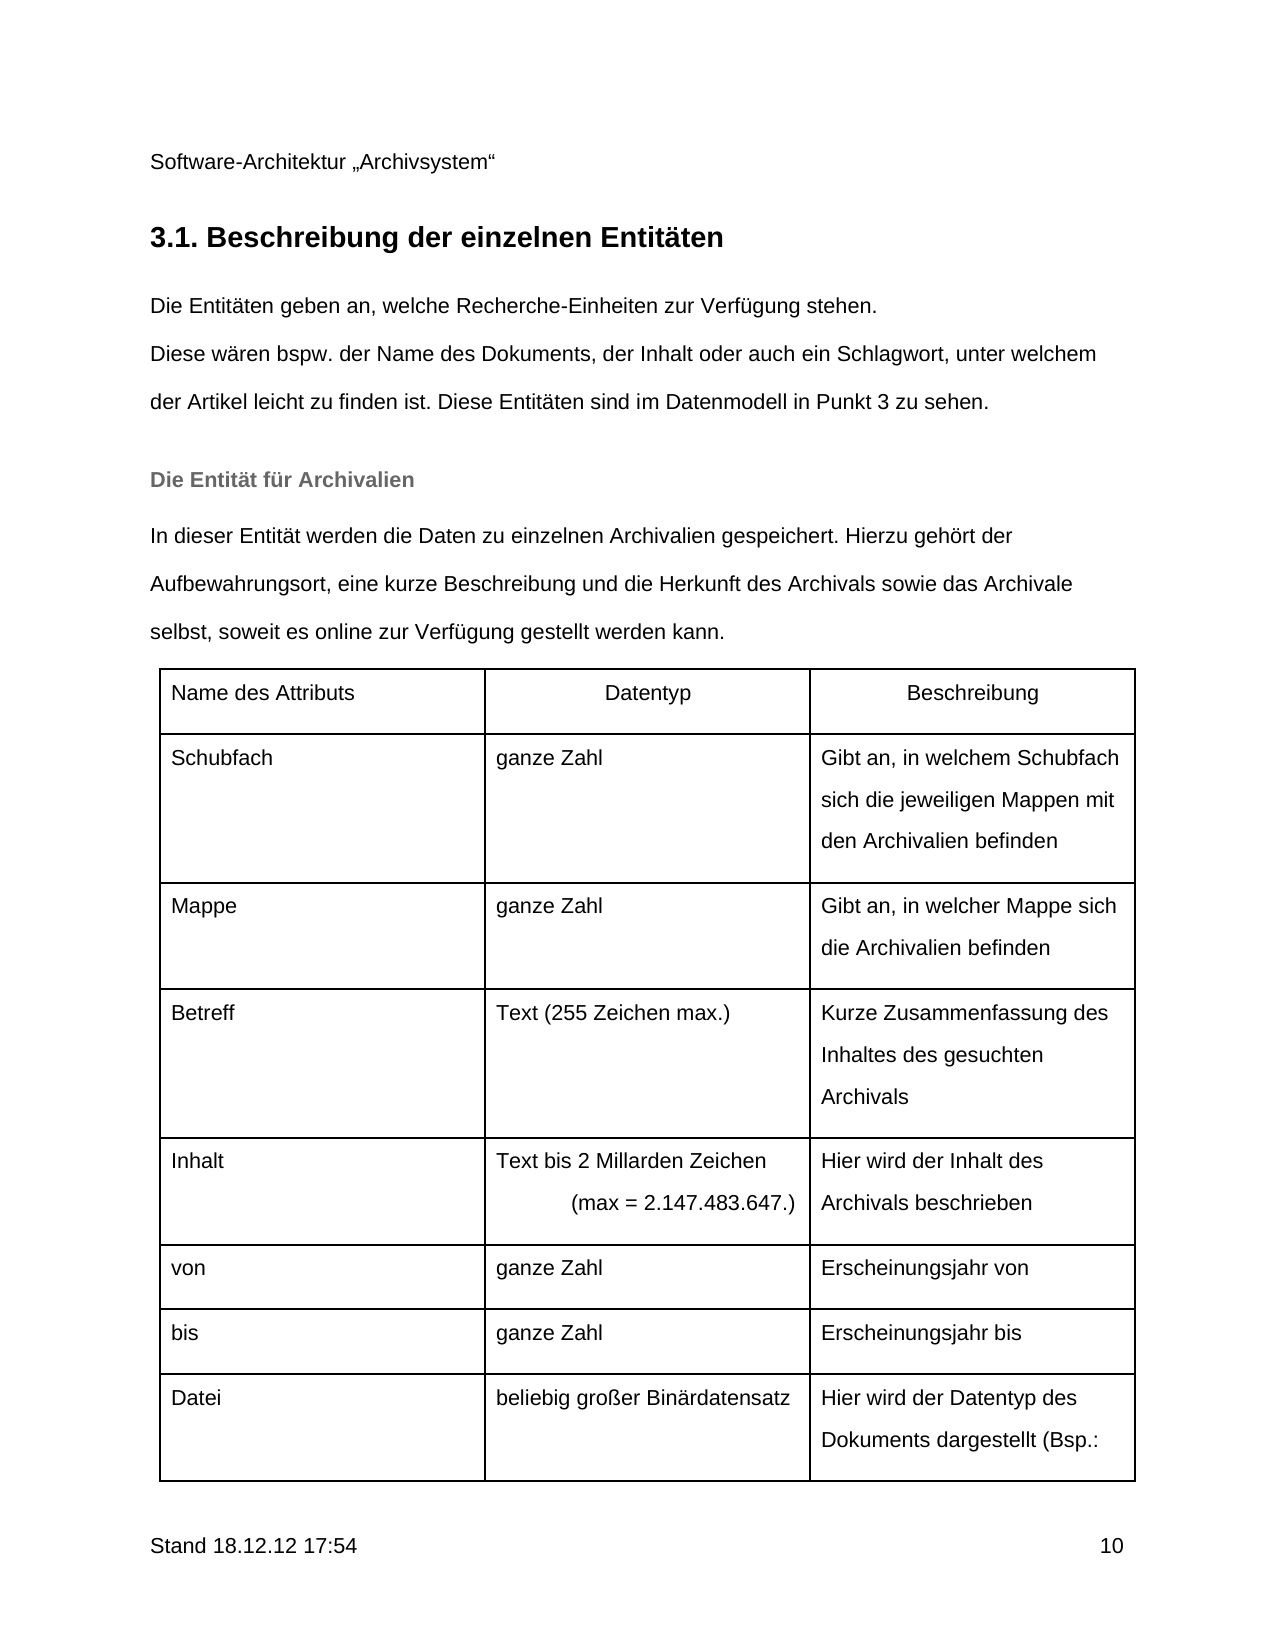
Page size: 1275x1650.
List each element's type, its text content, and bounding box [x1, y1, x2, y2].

table_cell Erscheinungsjahr bis [811, 1310, 1134, 1373]
subtitle Die Entität für Archivalien [150, 467, 1125, 509]
subtitle 3.1. Beschreibung der einzelnen Entitäten [150, 221, 1125, 277]
table_header Name des Attributs [161, 670, 484, 733]
table_cell Gibt an, in welcher Mappe sich die Archivalien befinden [811, 884, 1134, 988]
text Diese wären bspw. der Name des Dokuments, der Inhalt oder auch ein Schlagwort, unter welchem der Artikel leicht zu finden ist. Diese Entitäten sind im Datenmodell in Punkt 3 zu sehen. [150, 342, 1125, 432]
table_cell ganze Zahl [486, 735, 809, 882]
table_cell Hier wird der Datentyp des Dokuments dargestellt (Bsp.: [811, 1375, 1134, 1480]
table_cell bis [161, 1310, 484, 1373]
table_header Beschreibung [811, 670, 1134, 733]
table_cell beliebig großer Binärdatensatz [486, 1375, 809, 1480]
table_cell Datei [161, 1375, 484, 1480]
table_header Datentyp [486, 670, 809, 733]
table_cell ganze Zahl [486, 884, 809, 988]
table_cell von [161, 1246, 484, 1308]
table_cell Mappe [161, 884, 484, 988]
text In dieser Entität werden die Daten zu einzelnen Archivalien gespeichert. Hierzu gehört der Aufbewahrungsort, eine kurze Beschreibung und die Herkunft des Archivals sowie das Archivale selbst, soweit es online zur Verfügung gestellt werden kann. [150, 524, 1125, 662]
table_cell Kurze Zusammenfassung des Inhaltes des gesuchten Archivals [811, 990, 1134, 1137]
table_cell Hier wird der Inhalt des Archivals beschrieben [811, 1139, 1134, 1243]
table_cell Gibt an, in welchem Schubfach sich die jeweiligen Mappen mit den Archivalien befinden [811, 735, 1134, 882]
table_cell ganze Zahl [486, 1310, 809, 1373]
table_cell Text bis 2 Millarden Zeichen (max = 2.147.483.647.) [486, 1139, 809, 1243]
table_cell Text (255 Zeichen max.) [486, 990, 809, 1137]
text Die Entitäten geben an, welche Recherche-Einheiten zur Verfügung stehen. [150, 294, 1125, 336]
table_cell Schubfach [161, 735, 484, 882]
table_cell Inhalt [161, 1139, 484, 1243]
table_cell Erscheinungsjahr von [811, 1246, 1134, 1308]
table_cell ganze Zahl [486, 1246, 809, 1308]
table_cell Betreff [161, 990, 484, 1137]
